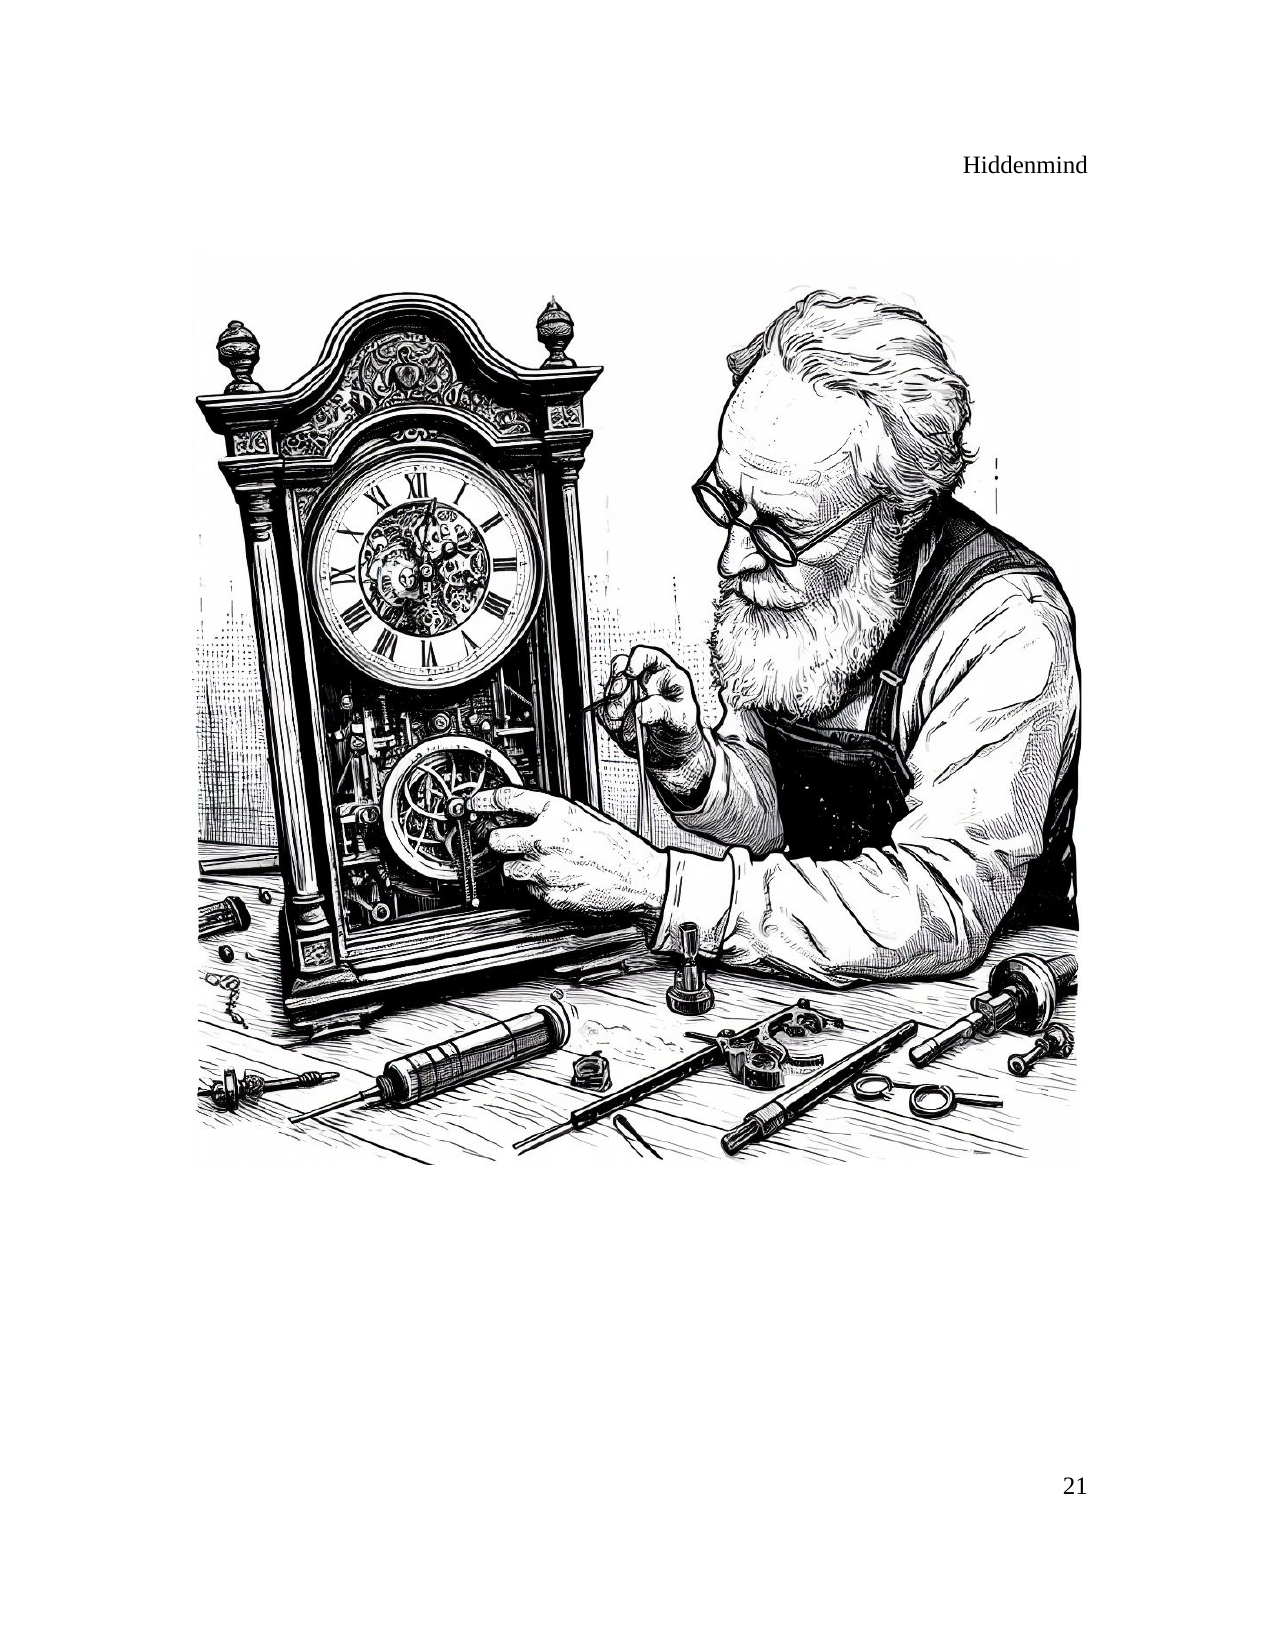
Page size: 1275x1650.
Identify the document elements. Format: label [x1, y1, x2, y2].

picture [192, 255, 1082, 1165]
